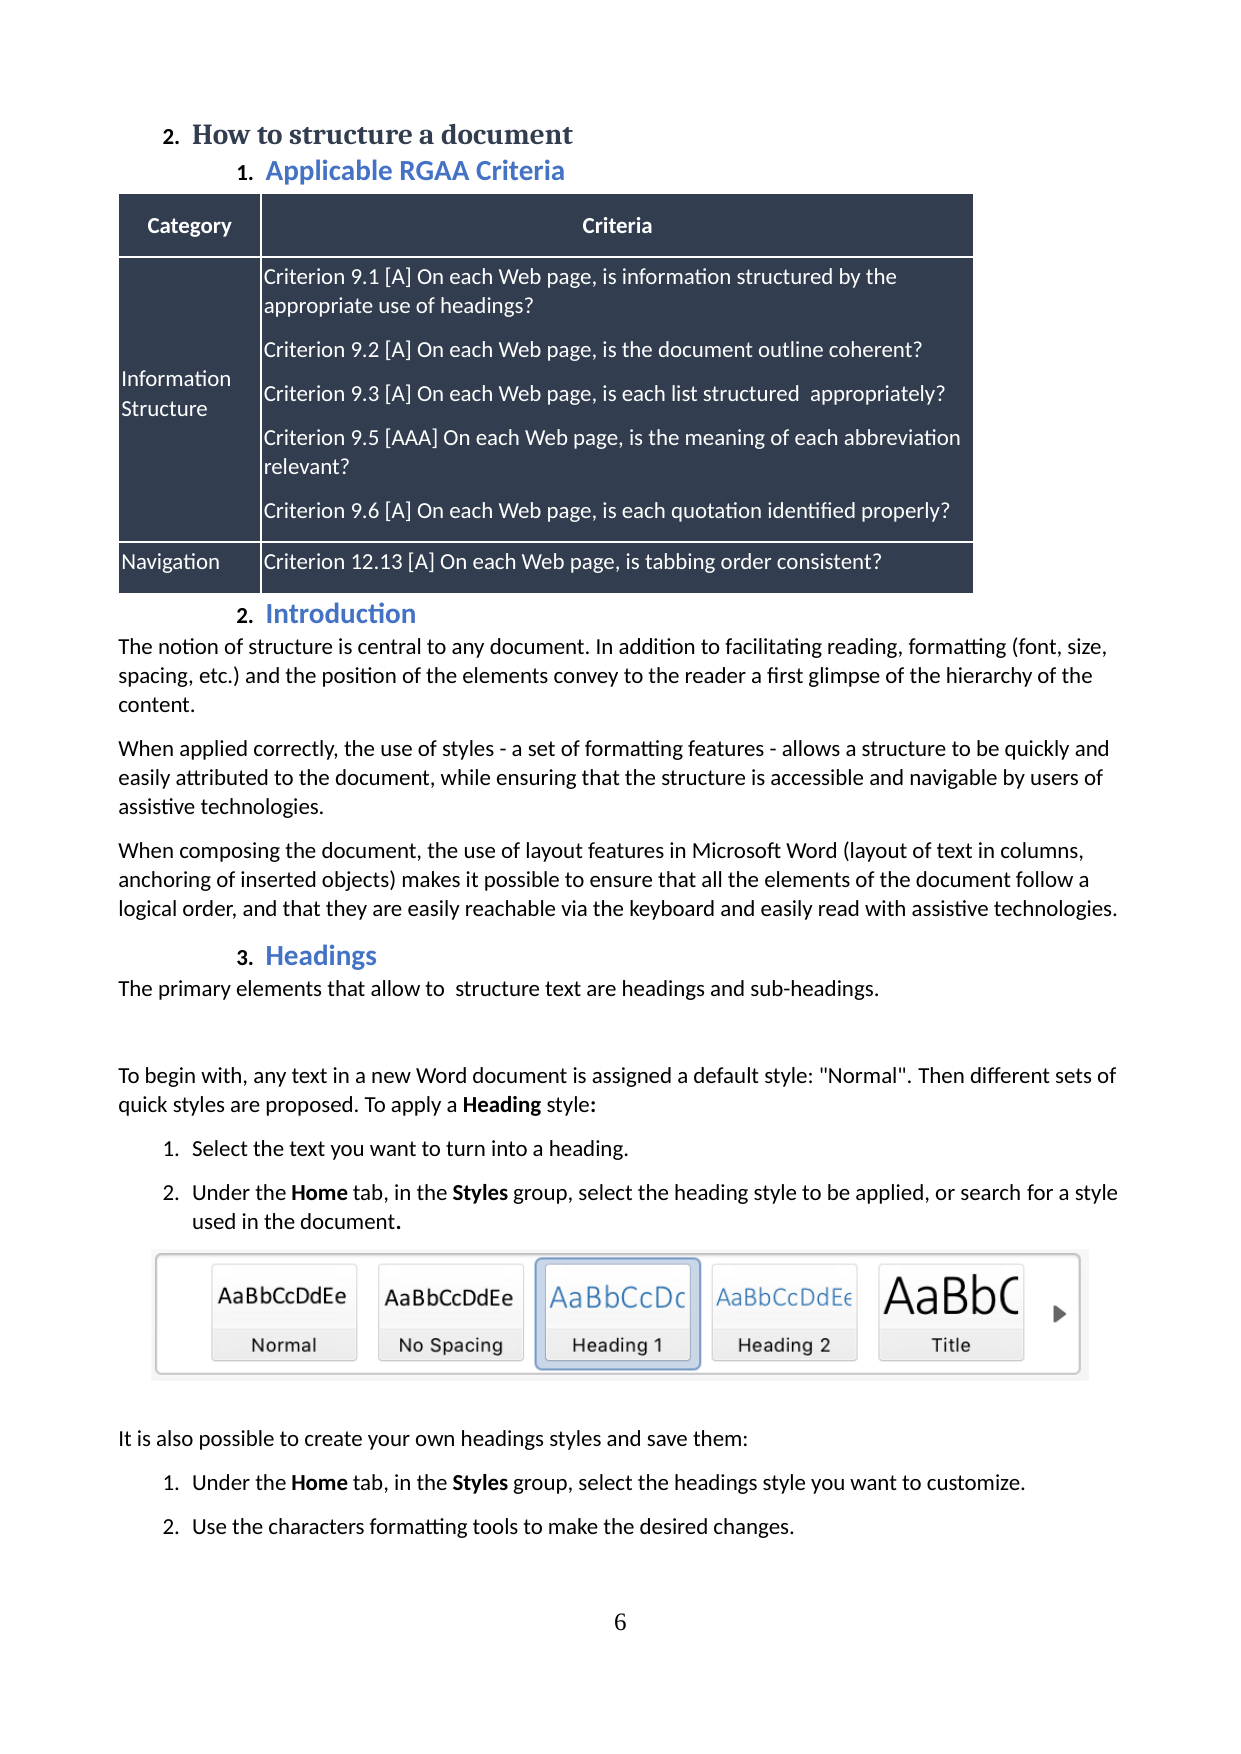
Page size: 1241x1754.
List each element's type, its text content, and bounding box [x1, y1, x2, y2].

table_cell Criterion 12.13 [A] On each Web page, is tabbing order consistent? [262, 543, 973, 593]
list Under the Home tab, in the Styles group, select the headings style you want to customize. [162, 1467, 1122, 1496]
table_cell Criterion 9.1 [A] On each Web page, is information structured by the appropriate use of headings? Criterion 9.2 [A] On each Web page, is the document outline coherent? Criterion 9.3 [A] On each Web page, is each list structured appropriately? Criterion 9.5 [AAA] On each Web page, is the meaning of each abbreviation relevant? Criterion 9.6 [A] On each Web page, is each quotation identified properly? [262, 258, 973, 541]
list Use the characters formatting tools to make the desired changes. [162, 1511, 1122, 1540]
text When composing the document, the use of layout features in Microsoft Word (layout of text in columns, anchoring of inserted objects) makes it possible to ensure that all the elements of the document follow a logical order, and that they are easily reachable via the keyboard and easily read with assistive technologies. [118, 835, 1122, 922]
picture [151, 1249, 1089, 1381]
list Select the text you want to turn into a heading. [162, 1133, 1122, 1162]
text The primary elements that allow to structure text are headings and sub-headings. [118, 972, 1122, 1002]
table_cell Information Structure [119, 258, 260, 541]
subtitle How to structure a document [162, 118, 1122, 152]
text To begin with, any text in a new Word document is assigned a default style: "Normal". Then different sets of quick styles are proposed. To apply a Heading style: [118, 1060, 1122, 1118]
subtitle Applicable RGAA Criteria [236, 152, 1122, 187]
table_header Criteria [262, 194, 973, 256]
table_header Category [119, 194, 260, 256]
text The notion of structure is central to any document. In addition to facilitating reading, formatting (font, size, spacing, etc.) and the position of the elements convey to the reader a first glimpse of the hierarchy of the content. [118, 631, 1122, 718]
text It is also possible to create your own headings styles and save them: [118, 1423, 1122, 1453]
text When applied correctly, the use of styles - a set of formatting features - allows a structure to be quickly and easily attributed to the document, while ensuring that the structure is accessible and navigable by users of assistive technologies. [118, 733, 1122, 820]
subtitle Introduction [236, 595, 1122, 631]
subtitle Headings [236, 937, 1122, 972]
list Under the Home tab, in the Styles group, select the heading style to be applied, or search for a style used in the document. [162, 1177, 1122, 1235]
table_cell Navigation [119, 543, 260, 593]
